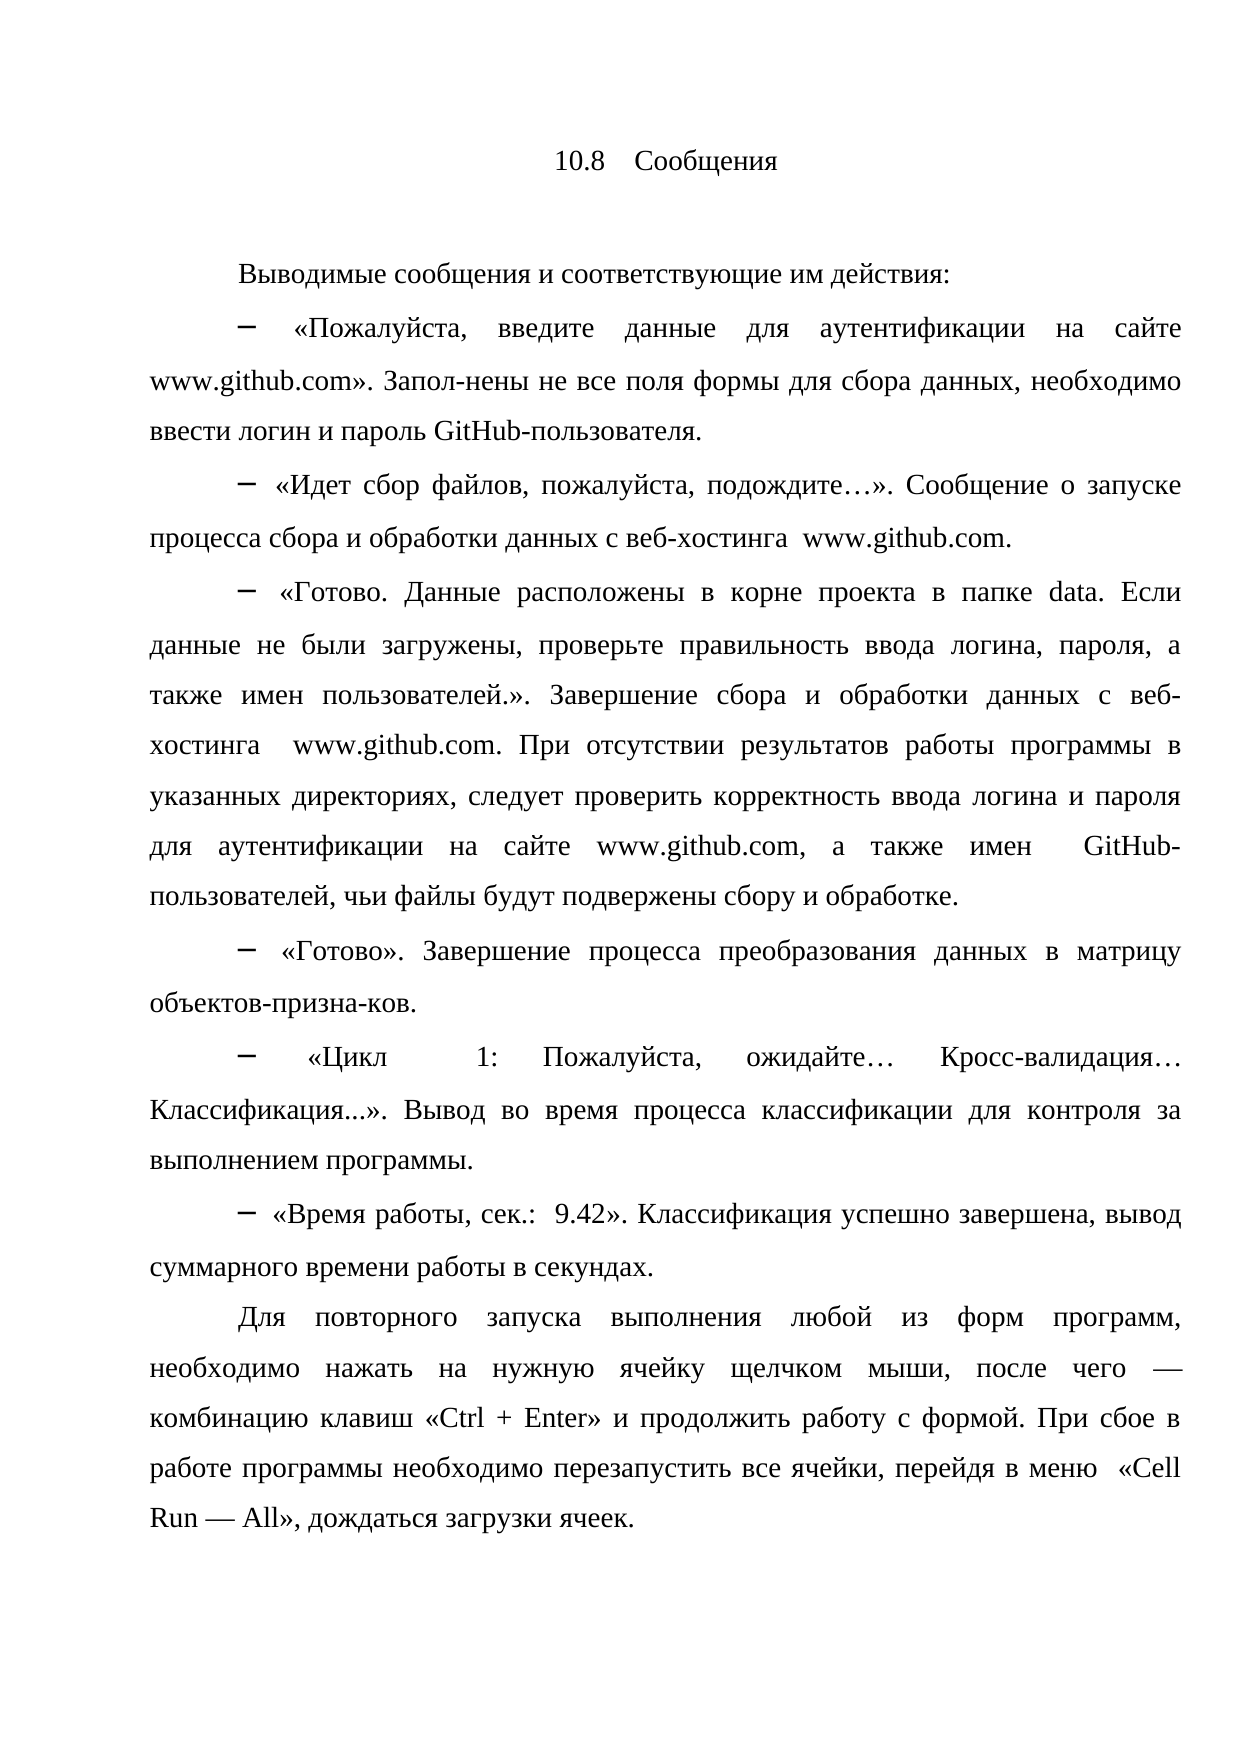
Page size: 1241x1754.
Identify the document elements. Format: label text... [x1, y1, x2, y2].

text Для повторного запуска выполнения любой из форм программ, необходимо нажать на нужную ячейку щелчком мыши, после чего — комбинацию клавиш «Ctrl + Enter» и продолжить работу с формой. При сбое в работе программы необходимо перезапустить все ячейки, перейдя в меню «Cell Run — All», дождаться загрузки ячеек. [149, 1299, 1182, 1534]
text Выводимые сообщения и соответствующие им действия: [149, 256, 1182, 290]
subtitle 10.8 Сообщения [149, 143, 1182, 177]
list «Цикл 1: Пожалуйста, ожидайте… Кросс-валидация… Классификация...». Вывод во время процесса классификации для контроля за выполнением программы. [149, 1036, 1182, 1176]
list «Время работы, сек.: 9.42». Классификация успешно завершена, вывод суммарного времени работы в секундах. [149, 1193, 1182, 1283]
list «Готово. Данные расположены в корне проекта в папке data. Если данные не были загружены, проверьте правильность ввода логина, пароля, а также имен пользователей.». Завершение сбора и обработки данных с веб-хостинга www.github.com. При отсутствии результатов работы программы в указанных директориях, следует проверить корректность ввода логина и пароля для аутентификации на сайте www.github.com, а также имен GitHub-пользователей, чьи файлы будут подвержены сбору и обработке. [149, 570, 1182, 912]
list «Пожалуйста, введите данные для аутентификации на сайте www.github.com». Запол-нены не все поля формы для сбора данных, необходимо ввести логин и пароль GitHub-пользователя. [149, 307, 1182, 447]
list «Готово». Завершение процесса преобразования данных в матрицу объектов-призна-ков. [149, 929, 1182, 1019]
list «Идет сбор файлов, пожалуйста, подождите…». Сообщение о запуске процесса сбора и обработки данных с веб-хостинга www.github.com. [149, 464, 1182, 554]
